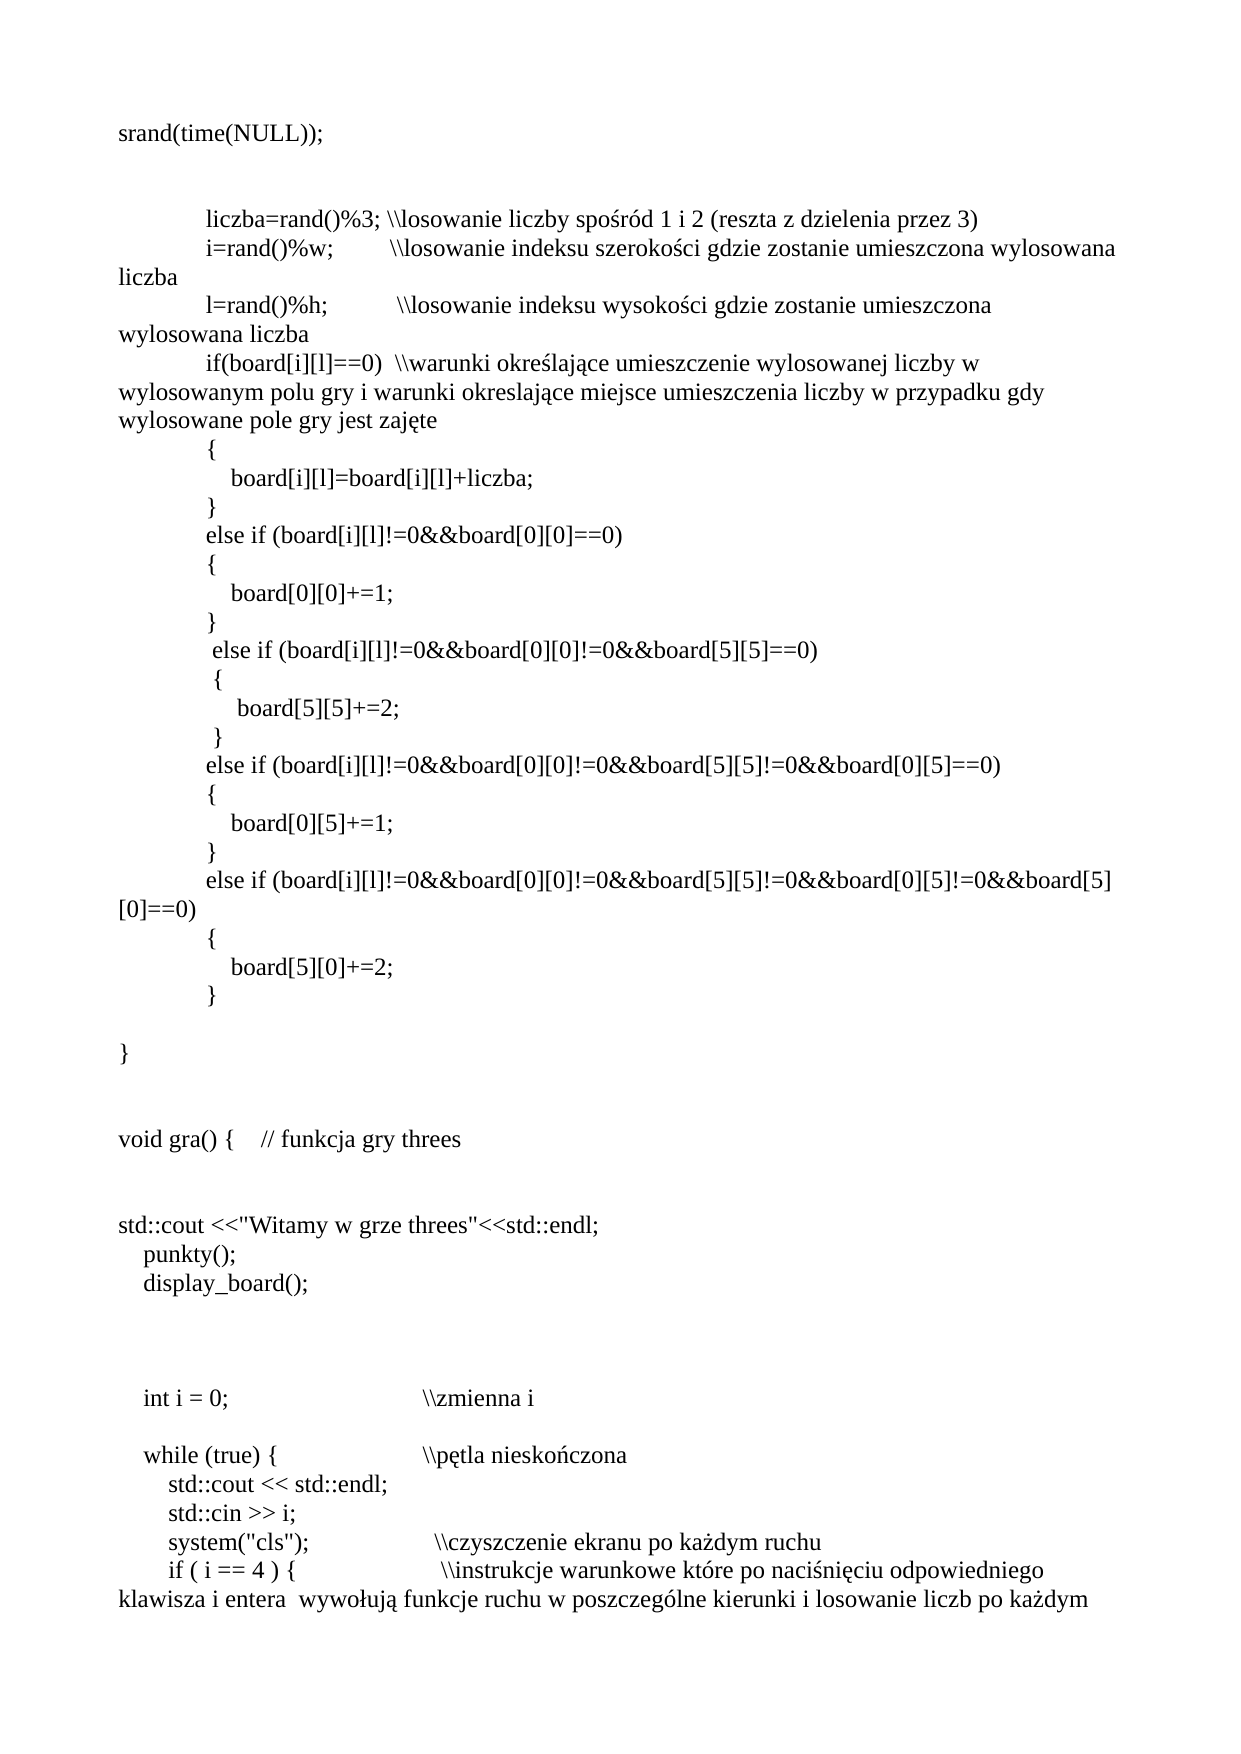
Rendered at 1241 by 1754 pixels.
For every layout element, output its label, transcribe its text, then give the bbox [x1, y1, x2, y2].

text } [118, 981, 1122, 1009]
text std::cout <<"Witamy w grze threes"<<std::endl; [118, 1211, 1122, 1239]
text else if (board[i][l]!=0&&board[0][0]==0) [118, 521, 1122, 549]
text void gra() { // funkcja gry threes [118, 1124, 1122, 1153]
text std::cout << std::endl; [118, 1469, 1122, 1498]
text board[0][0]+=1; [118, 578, 1122, 607]
text } [118, 1038, 1122, 1067]
text srand(time(NULL)); [118, 118, 1122, 147]
text i=rand()%w; \\losowanie indeksu szerokości gdzie zostanie umieszczona wylosowana liczba [118, 233, 1122, 291]
text if(board[i][l]==0) \\warunki określające umieszczenie wylosowanej liczby w wylosowanym polu gry i warunki okreslające miejsce umieszczenia liczby w przypadku gdy wylosowane pole gry jest zajęte [118, 348, 1122, 434]
text } [118, 722, 1122, 751]
text display_board(); [118, 1268, 1122, 1297]
text else if (board[i][l]!=0&&board[0][0]!=0&&board[5][5]!=0&&board[0][5]!=0&&board[5][0]==0) [118, 866, 1122, 923]
text while (true) { \\pętla nieskończona [118, 1441, 1122, 1469]
text board[i][l]=board[i][l]+liczba; [118, 463, 1122, 492]
text { [118, 434, 1122, 463]
text { [118, 779, 1122, 808]
text liczba=rand()%3; \\losowanie liczby spośród 1 i 2 (reszta z dzielenia przez 3) [118, 204, 1122, 233]
text board[5][0]+=2; [118, 952, 1122, 981]
text l=rand()%h; \\losowanie indeksu wysokości gdzie zostanie umieszczona wylosowana liczba [118, 291, 1122, 348]
text system("cls"); \\czyszczenie ekranu po każdym ruchu [118, 1527, 1122, 1556]
text punkty(); [118, 1239, 1122, 1268]
text } [118, 492, 1122, 521]
text if ( i == 4 ) { \\instrukcje warunkowe które po naciśnięciu odpowiedniego klawisza i entera wywołują funkcje ruchu w poszczególne kierunki i losowanie liczb po każdym [118, 1556, 1122, 1613]
text int i = 0; \\zmienna i [118, 1383, 1122, 1412]
text else if (board[i][l]!=0&&board[0][0]!=0&&board[5][5]!=0&&board[0][5]==0) [118, 751, 1122, 779]
text } [118, 607, 1122, 636]
text { [118, 923, 1122, 952]
text board[0][5]+=1; [118, 808, 1122, 837]
text std::cin >> i; [118, 1498, 1122, 1527]
text } [118, 837, 1122, 866]
text else if (board[i][l]!=0&&board[0][0]!=0&&board[5][5]==0) [118, 636, 1122, 664]
text { [118, 549, 1122, 578]
text { [118, 664, 1122, 693]
text board[5][5]+=2; [118, 693, 1122, 722]
